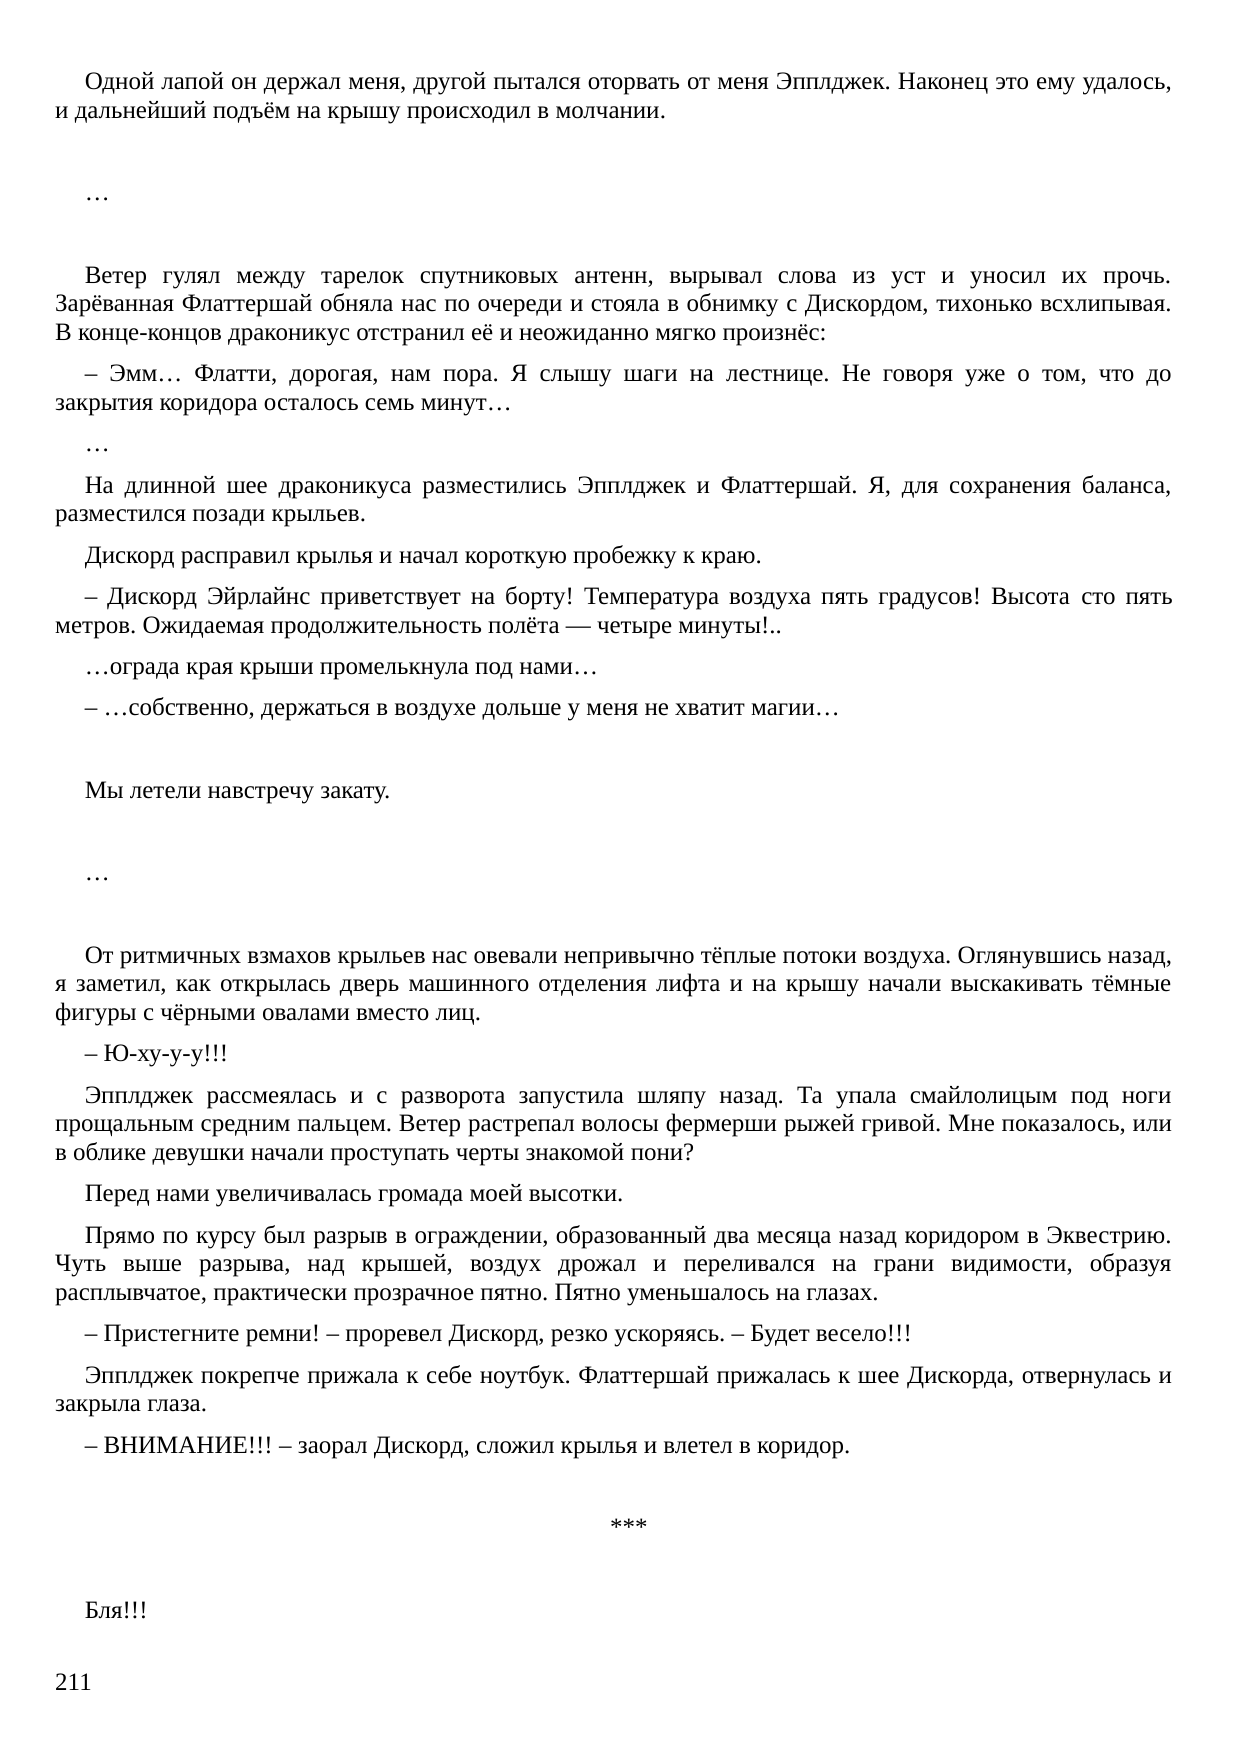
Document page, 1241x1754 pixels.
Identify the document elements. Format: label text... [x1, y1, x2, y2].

text Бля!!! [55, 1595, 1173, 1623]
text На длинной шее драконикуса разместились Эпплджек и Флаттершай. Я, для сохранения баланса, разместился позади крыльев. [55, 470, 1173, 527]
text Эпплджек покрепче прижала к себе ноутбук. Флаттершай прижалась к шее Дискорда, отвернулась и закрыла глаза. [55, 1360, 1173, 1417]
text … [55, 177, 1173, 206]
text – Дискорд Эйрлайнс приветствует на борту! Температура воздуха пять градусов! Высота сто пять метров. Ожидаемая продолжительность полёта — четыре минуты!.. [55, 581, 1173, 638]
text – Эмм… Флатти, дорогая, нам пора. Я слышу шаги на лестнице. Не говоря уже о том, что до закрытия коридора осталось семь минут… [55, 358, 1173, 416]
text Мы летели навстречу закату. [55, 775, 1173, 803]
text … [55, 857, 1173, 886]
text Прямо по курсу был разрыв в ограждении, образованный два месяца назад коридором в Эквестрию. Чуть выше разрыва, над крышей, воздух дрожал и переливался на грани видимости, образуя расплывчатое, практически прозрачное пятно. Пятно уменьшалось на глазах. [55, 1220, 1173, 1306]
text От ритмичных взмахов крыльев нас овевали непривычно тёплые потоки воздуха. Оглянувшись назад, я заметил, как открылась дверь машинного отделения лифта и на крышу начали выскакивать тёмные фигуры с чёрными овалами вместо лиц. [55, 940, 1173, 1026]
text …ограда края крыши промелькнула под нами… [55, 651, 1173, 680]
text – …собственно, держаться в воздухе дольше у меня не хватит магии… [55, 692, 1173, 721]
text … [55, 428, 1173, 457]
text Дискорд расправил крылья и начал короткую пробежку к краю. [55, 540, 1173, 568]
text *** [55, 1512, 1173, 1541]
text Эпплджек рассмеялась и с разворота запустила шляпу назад. Та упала смайлолицым под ноги прощальным средним пальцем. Ветер растрепал волосы фермерши рыжей гривой. Мне показалось, или в облике девушки начали проступать черты знакомой пони? [55, 1080, 1173, 1166]
text Перед нами увеличивалась громада моей высотки. [55, 1178, 1173, 1207]
text Одной лапой он держал меня, другой пытался оторвать от меня Эпплджек. Наконец это ему удалось, и дальнейший подъём на крышу происходил в молчании. [55, 66, 1173, 123]
text – Ю-ху-у-у!!! [55, 1038, 1173, 1067]
text – Пристегните ремни! – проревел Дискорд, резко ускоряясь. – Будет весело!!! [55, 1318, 1173, 1347]
text – ВНИМАНИЕ!!! – заорал Дискорд, сложил крылья и влетел в коридор. [55, 1430, 1173, 1458]
text Ветер гулял между тарелок спутниковых антенн, вырывал слова из уст и уносил их прочь. Зарёванная Флаттершай обняла нас по очереди и стояла в обнимку с Дискордом, тихонько всхлипывая. В конце-концов драконикус отстранил её и неожиданно мягко произнёс: [55, 260, 1173, 346]
